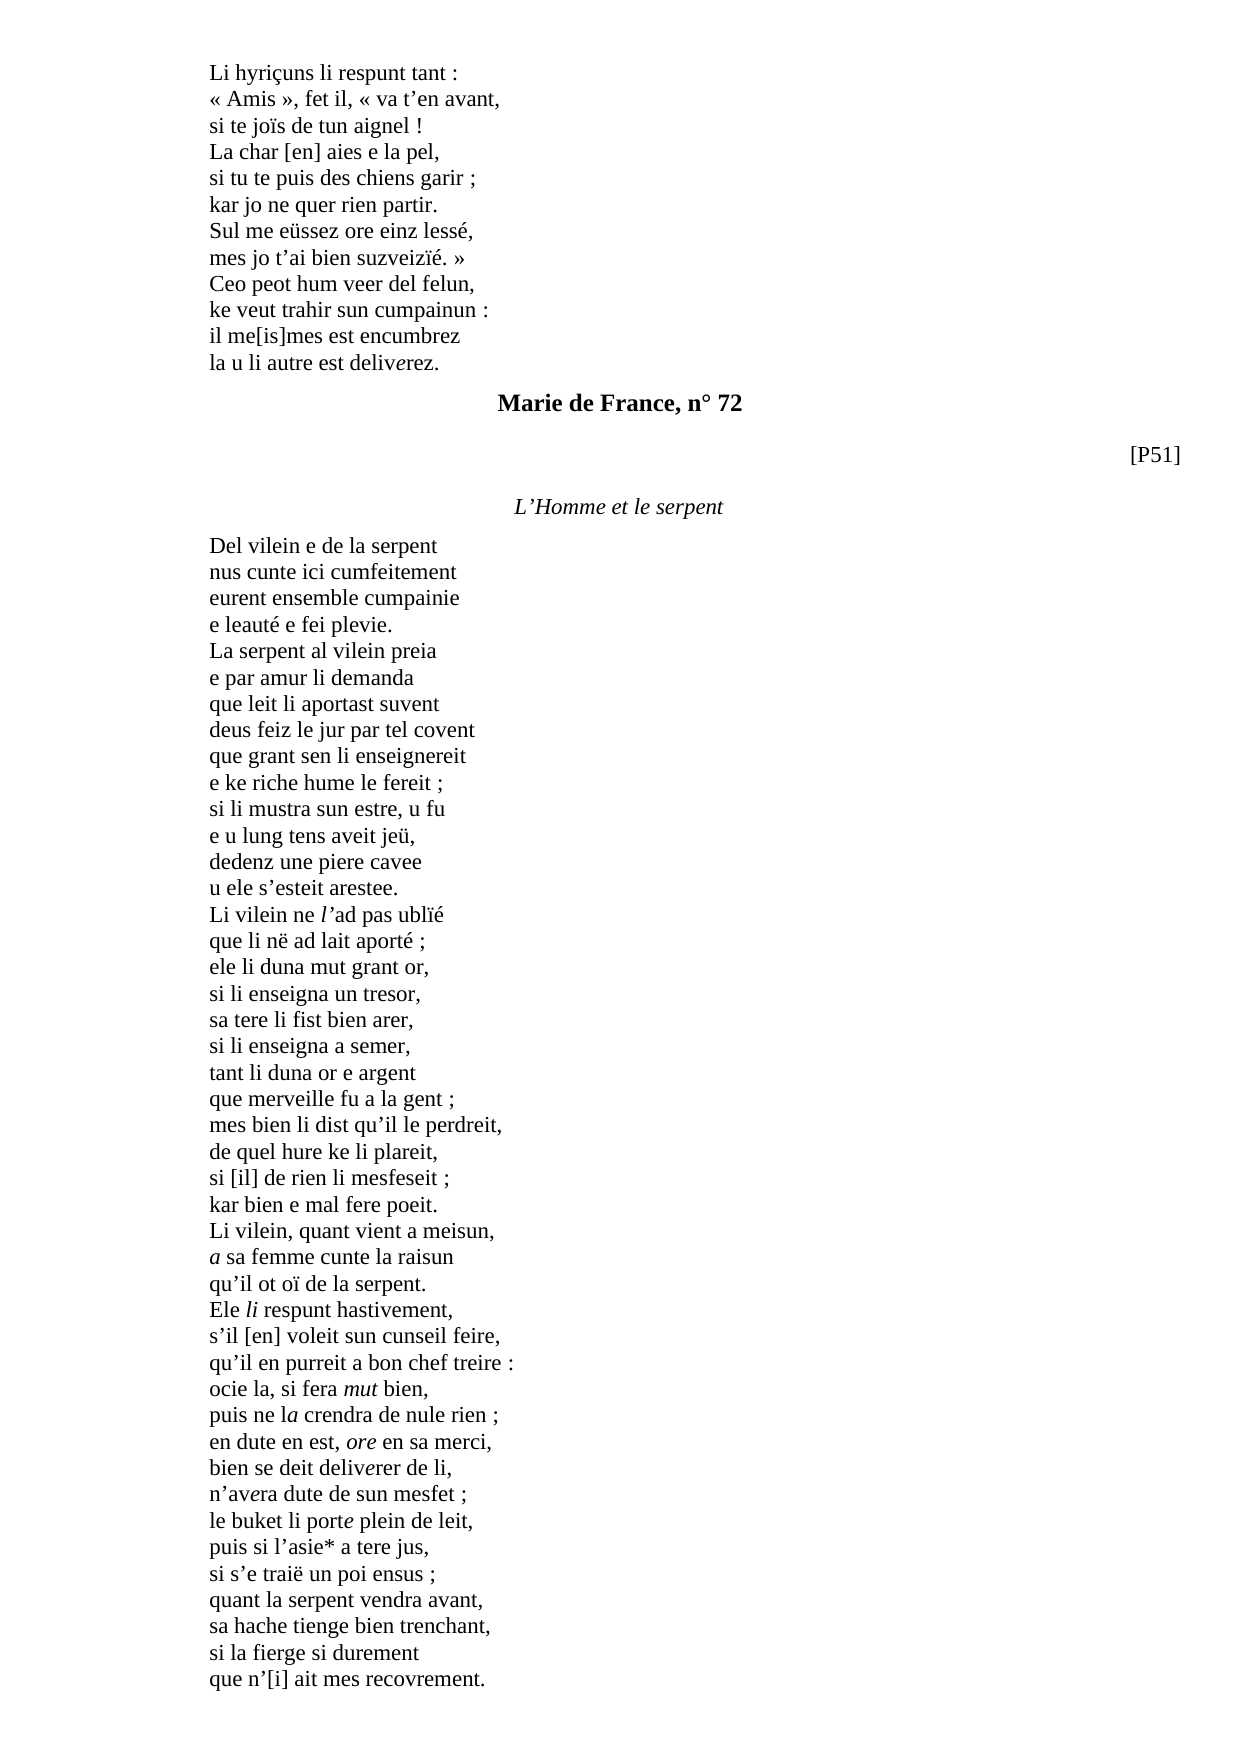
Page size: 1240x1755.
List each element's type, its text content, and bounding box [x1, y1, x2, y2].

text u ele s’esteit arestee. [209, 874, 1181, 901]
text si li mustra sun estre, u fu [209, 795, 1181, 822]
text si li enseigna un tresor, [209, 980, 1181, 1006]
text [P51] [59, 442, 1181, 468]
text qu’il ot oï de la serpent. [209, 1270, 1181, 1296]
text dedenz une piere cavee [209, 848, 1181, 874]
text Ceo peot hum veer del felun, [209, 270, 1181, 296]
text e ke riche hume le fereit ; [209, 769, 1181, 795]
text deus feiz le jur par tel covent [209, 716, 1181, 743]
text puis ne la crendra de nule rien ; [209, 1401, 1181, 1428]
text si te joïs de tun aignel ! [209, 112, 1181, 138]
text que li në ad lait aporté ; [209, 927, 1181, 953]
text que merveille fu a la gent ; [209, 1085, 1181, 1112]
text si li enseigna a semer, [209, 1032, 1181, 1059]
text tant li duna or e argent [209, 1059, 1181, 1085]
text kar jo ne quer rien partir. [209, 191, 1181, 217]
text si la fierge si durement [209, 1639, 1181, 1665]
text bien se deit deliverer de li, [209, 1454, 1181, 1481]
text s’il [en] voleit sun cunseil feire, [209, 1322, 1181, 1349]
text quant la serpent vendra avant, [209, 1586, 1181, 1612]
text si tu te puis des chiens garir ; [209, 164, 1181, 191]
text le buket li porte plein de leit, [209, 1507, 1181, 1533]
text a sa femme cunte la raisun [209, 1243, 1181, 1270]
text mes bien li dist qu’il le perdreit, [209, 1112, 1181, 1138]
text la u li autre est deliverez. [209, 349, 1181, 375]
text kar bien e mal fere poeit. [209, 1191, 1181, 1217]
text Li vilein, quant vient a meisun, [209, 1217, 1181, 1243]
text si s’e traië un poi ensus ; [209, 1559, 1181, 1586]
text La char [en] aies e la pel, [209, 138, 1181, 164]
text Marie de France, n° 72 [59, 388, 1181, 417]
text qu’il en purreit a bon chef treire : [209, 1349, 1181, 1375]
text n’avera dute de sun mesfet ; [209, 1481, 1181, 1507]
text Del vilein e de la serpent [209, 532, 1181, 558]
text ocie la, si fera mut bien, [209, 1375, 1181, 1401]
text que grant sen li enseignereit [209, 743, 1181, 769]
text eurent ensemble cumpainie [209, 584, 1181, 611]
text sa tere li fist bien arer, [209, 1006, 1181, 1032]
text que n’[i] ait mes recovrement. [209, 1665, 1181, 1691]
text Ele li respunt hastivement, [209, 1296, 1181, 1322]
text Sul me eüssez ore einz lessé, [209, 217, 1181, 243]
text e u lung tens aveit jeü, [209, 822, 1181, 848]
text que leit li aportast suvent [209, 690, 1181, 716]
text Li vilein ne l’ad pas ublïé [209, 901, 1181, 927]
text nus cunte ici cumfeitement [209, 558, 1181, 584]
text L’Homme et le serpent [59, 493, 1181, 519]
text ke veut trahir sun cumpainun : [209, 296, 1181, 323]
text puis si l’asie* a tere jus, [209, 1533, 1181, 1559]
text e par amur li demanda [209, 663, 1181, 690]
text e leauté e fei plevie. [209, 611, 1181, 637]
text il me[is]mes est encumbrez [209, 323, 1181, 349]
text ele li duna mut grant or, [209, 953, 1181, 980]
text de quel hure ke li plareit, [209, 1138, 1181, 1164]
text sa hache tienge bien trenchant, [209, 1612, 1181, 1639]
text Li hyriçuns li respunt tant : [209, 59, 1181, 85]
text en dute en est, ore en sa merci, [209, 1428, 1181, 1454]
text La serpent al vilein preia [209, 637, 1181, 663]
text si [il] de rien li mesfeseit ; [209, 1164, 1181, 1191]
text mes jo t’ai bien suzveizïé. » [209, 243, 1181, 270]
text « Amis », fet il, « va t’en avant, [209, 85, 1181, 112]
